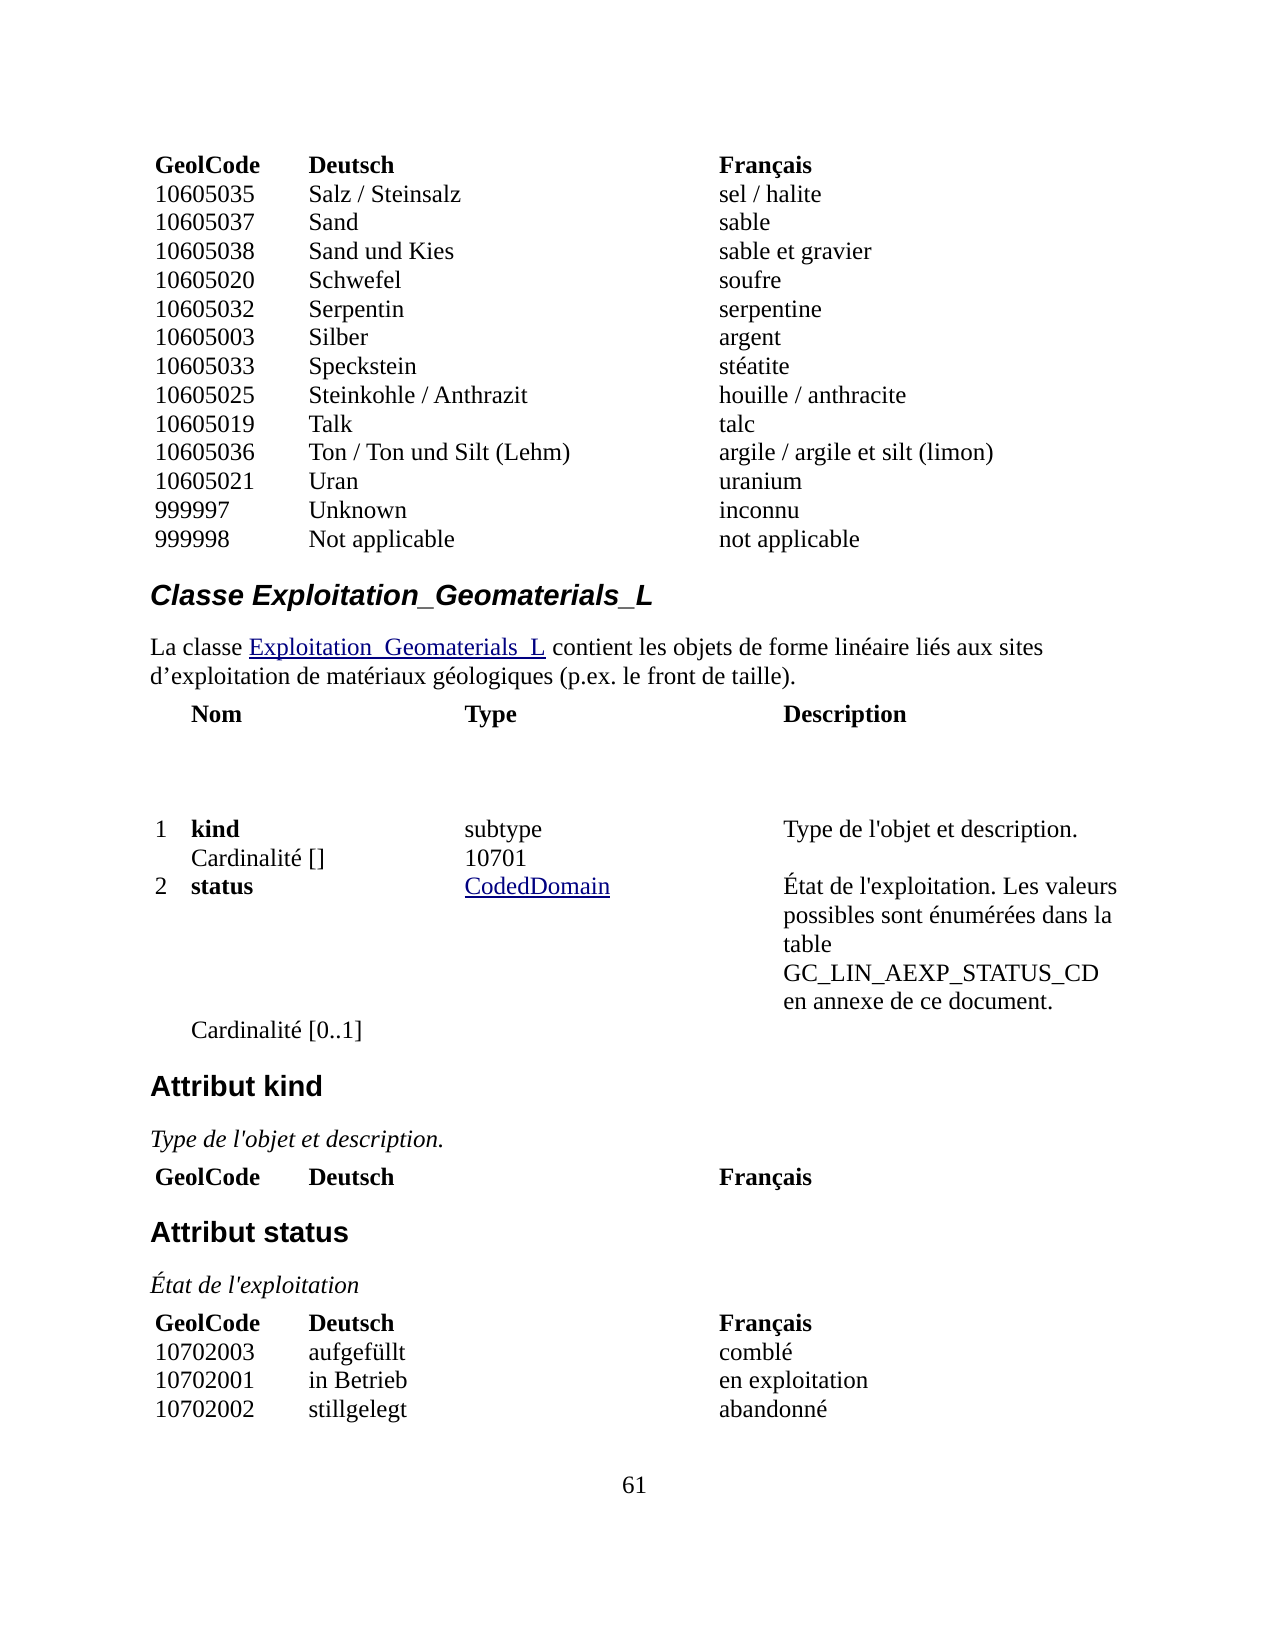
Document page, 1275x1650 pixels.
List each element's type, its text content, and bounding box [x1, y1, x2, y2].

table_cell aufgefüllt [304, 1337, 714, 1366]
table_cell 2 [150, 871, 186, 1015]
table_cell sel / halite [714, 179, 1125, 207]
table_header [150, 699, 186, 814]
table_header Français [714, 1308, 1125, 1337]
table_cell sable [714, 208, 1125, 236]
table_cell Salz / Steinsalz [304, 179, 714, 207]
table_cell 10605037 [150, 208, 304, 236]
table_header Nom [186, 699, 460, 814]
table_cell 10702003 [150, 1337, 304, 1366]
table_cell [150, 843, 186, 871]
table_cell 10605025 [150, 380, 304, 409]
subtitle Attribut status [150, 1215, 1125, 1249]
table_cell 10702001 [150, 1366, 304, 1394]
table_cell subtype [460, 814, 779, 843]
table_cell État de l'exploitation. Les valeurs possibles sont énumérées dans la table GC_LIN_AEXP_STATUS_CD en annexe de ce document. [779, 871, 1125, 1015]
table_cell 10605033 [150, 351, 304, 380]
table_cell Cardinalité [0..1] [186, 1015, 460, 1044]
table_cell 10605036 [150, 438, 304, 466]
table_header GeolCode [150, 1308, 304, 1337]
table_header Description [779, 699, 1125, 814]
table_cell abandonné [714, 1394, 1125, 1423]
table_cell 10605035 [150, 179, 304, 207]
table_header Français [714, 150, 1125, 179]
table_cell [460, 1015, 779, 1044]
table_cell houille / anthracite [714, 380, 1125, 409]
table_cell not applicable [714, 524, 1125, 552]
table_header Deutsch [304, 150, 714, 179]
table_cell Serpentin [304, 294, 714, 322]
table_cell 999998 [150, 524, 304, 552]
table_cell Steinkohle / Anthrazit [304, 380, 714, 409]
table_cell 10605020 [150, 265, 304, 294]
table_cell Ton / Ton und Silt (Lehm) [304, 438, 714, 466]
table_cell in Betrieb [304, 1366, 714, 1394]
table_cell argile / argile et silt (limon) [714, 438, 1125, 466]
table_cell 10702002 [150, 1394, 304, 1423]
table_cell status [186, 871, 460, 1015]
table_cell soufre [714, 265, 1125, 294]
table_cell 10605003 [150, 323, 304, 351]
table_cell Speckstein [304, 351, 714, 380]
subtitle Classe Exploitation_Geomaterials_L [150, 577, 1125, 611]
subtitle Attribut kind [150, 1069, 1125, 1102]
table_header Français [714, 1162, 1125, 1190]
text Type de l'objet et description. [150, 1124, 1125, 1153]
table_cell 10605021 [150, 466, 304, 495]
table_cell serpentine [714, 294, 1125, 322]
table_cell Type de l'objet et description. [779, 814, 1125, 843]
table_cell comblé [714, 1337, 1125, 1366]
text La classe Exploitation_Geomaterials_L contient les objets de forme linéaire liés aux sites d’exploitation de matériaux géologiques (p.ex. le front de taille). [150, 632, 1125, 690]
table_cell 10605019 [150, 409, 304, 437]
text État de l'exploitation [150, 1270, 1125, 1299]
table_cell stillgelegt [304, 1394, 714, 1423]
table_cell 10605038 [150, 236, 304, 265]
table_cell Not applicable [304, 524, 714, 552]
table_cell Schwefel [304, 265, 714, 294]
table_cell Uran [304, 466, 714, 495]
table_cell inconnu [714, 495, 1125, 524]
table_cell 1 [150, 814, 186, 843]
table_cell Unknown [304, 495, 714, 524]
table_header Deutsch [304, 1308, 714, 1337]
table_cell CodedDomain [460, 871, 779, 1015]
table_cell 10701 [460, 843, 779, 871]
table_cell 10605032 [150, 294, 304, 322]
table_cell sable et gravier [714, 236, 1125, 265]
table_cell Sand und Kies [304, 236, 714, 265]
table_cell Silber [304, 323, 714, 351]
table_cell en exploitation [714, 1366, 1125, 1394]
table_header Deutsch [304, 1162, 714, 1190]
table_cell [779, 843, 1125, 871]
table_cell 999997 [150, 495, 304, 524]
table_cell [779, 1015, 1125, 1044]
table_cell argent [714, 323, 1125, 351]
table_cell Talk [304, 409, 714, 437]
table_header Type [460, 699, 779, 814]
table_header GeolCode [150, 150, 304, 179]
table_cell Cardinalité [] [186, 843, 460, 871]
table_header GeolCode [150, 1162, 304, 1190]
table_cell kind [186, 814, 460, 843]
table_cell uranium [714, 466, 1125, 495]
table_cell [150, 1015, 186, 1044]
table_cell stéatite [714, 351, 1125, 380]
table_cell Sand [304, 208, 714, 236]
table_cell talc [714, 409, 1125, 437]
